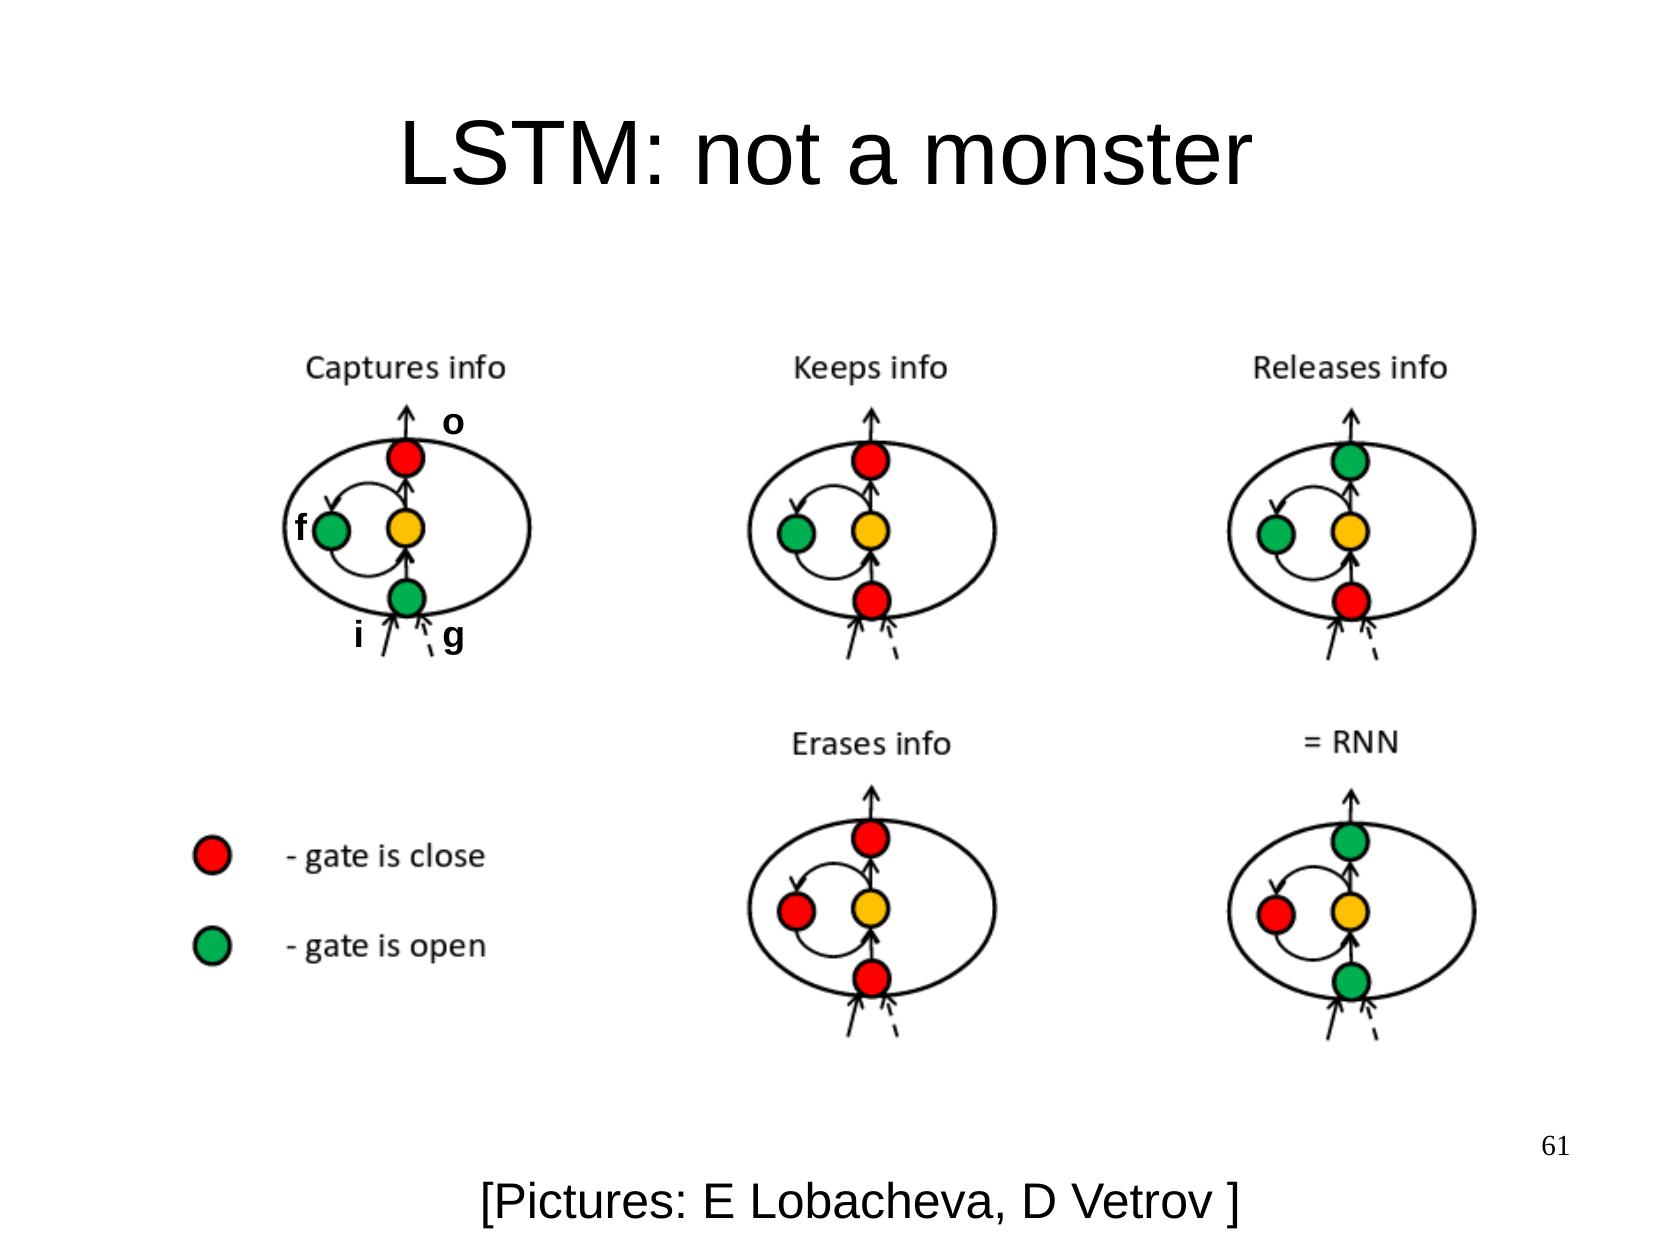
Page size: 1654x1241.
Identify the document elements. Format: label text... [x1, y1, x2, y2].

text_box o [427, 393, 481, 451]
title LSTM: not a monster [82, 49, 1571, 257]
text_box f [279, 499, 323, 557]
text_box [Pictures: E Lobacheva, D Vetrov ] [465, 1165, 1311, 1237]
text_box i [338, 605, 380, 663]
picture [150, 303, 1514, 1076]
text_box g [427, 605, 481, 663]
